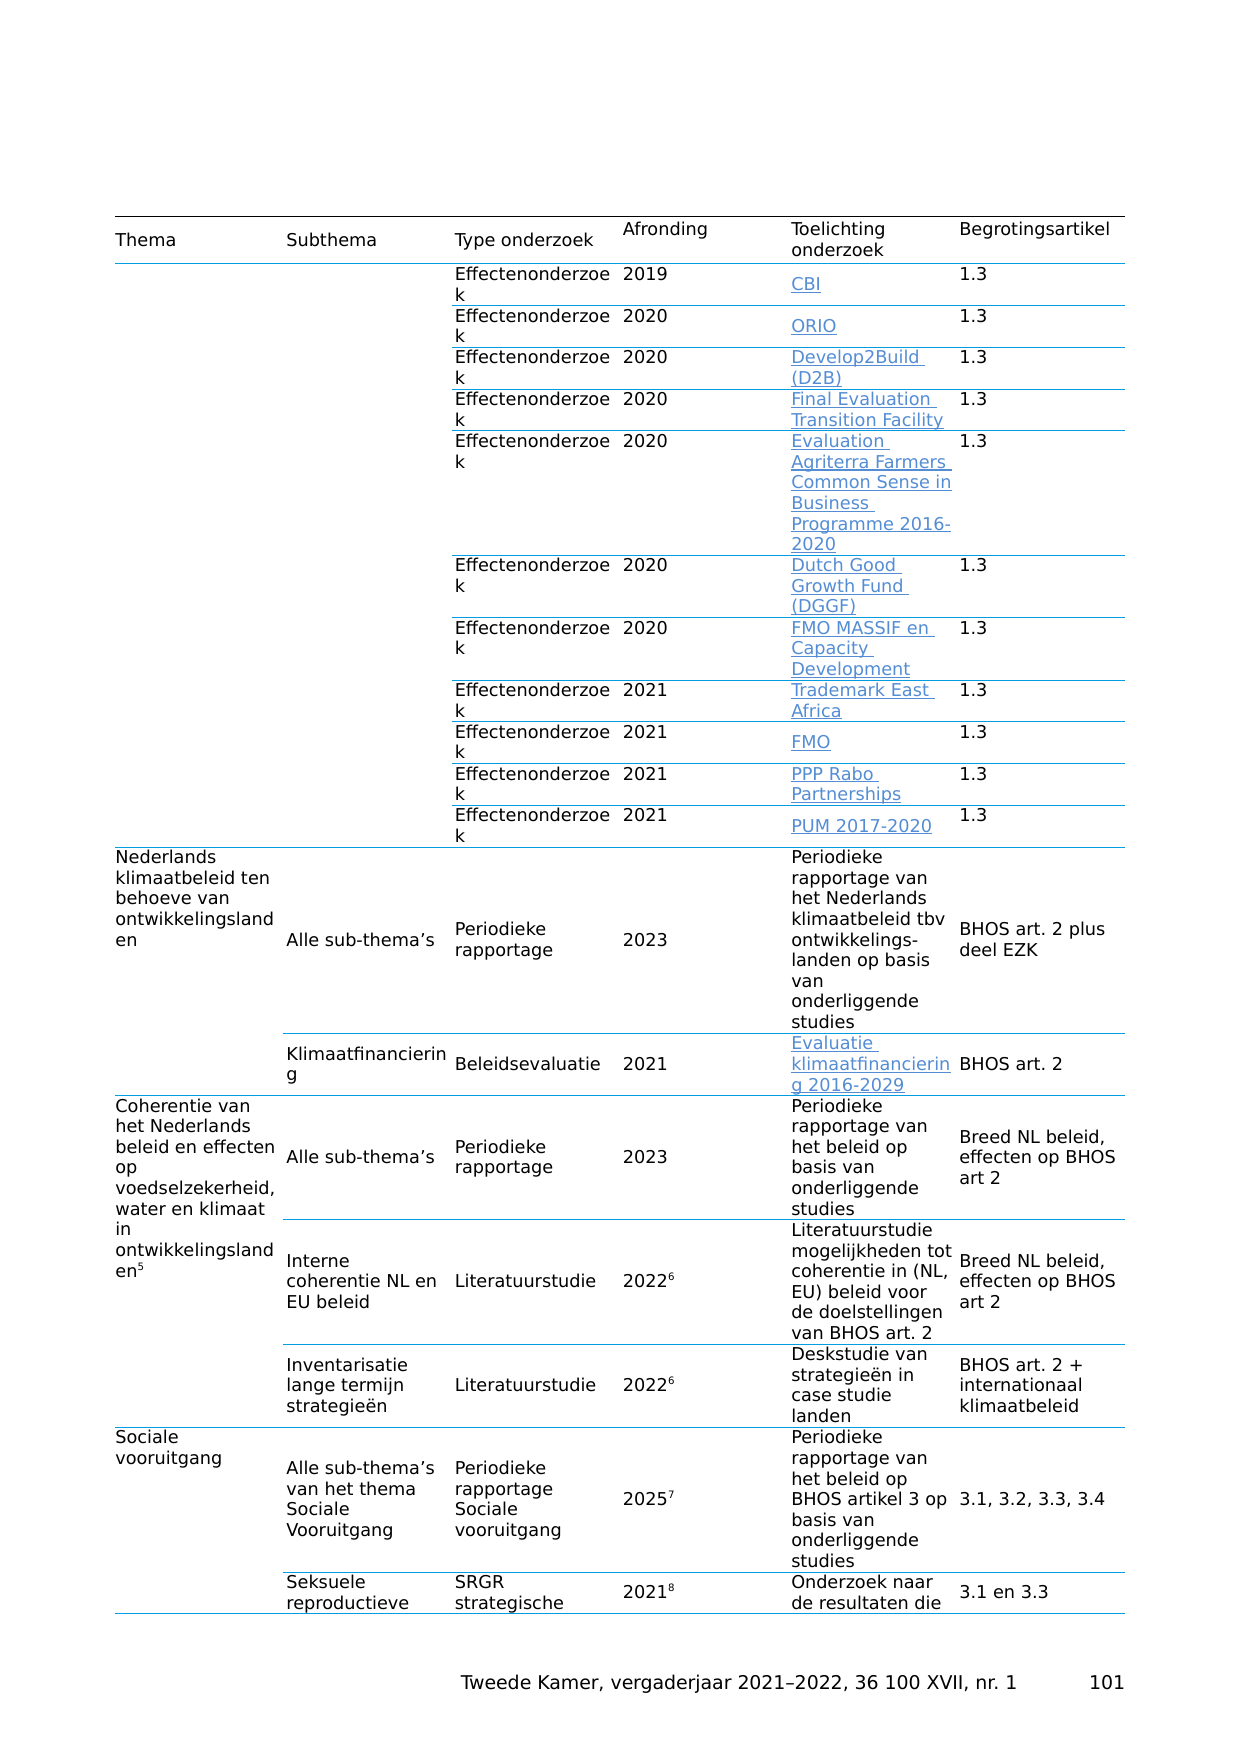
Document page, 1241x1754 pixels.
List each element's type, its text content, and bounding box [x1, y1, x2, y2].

table_cell Afronding [620, 217, 788, 263]
table_cell Effectenonderzoek [452, 264, 620, 305]
table_cell Literatuurstudie mogelijkheden tot coherentie in (NL, EU) beleid voor de doelstellingen van BHOS art. 2 [788, 1220, 956, 1344]
table_cell Inventarisatie lange termijn strategieën [283, 1345, 452, 1427]
table_cell CBI [788, 264, 956, 305]
table_cell 1.3 [956, 764, 1125, 805]
table_cell 2021 [620, 806, 788, 847]
table_cell [283, 264, 452, 847]
table_cell 2021 [620, 722, 788, 763]
table_cell 2020 [620, 348, 788, 389]
table_cell Effectenonderzoek [452, 618, 620, 679]
table_cell 2021 [620, 764, 788, 805]
table_cell 1.3 [956, 556, 1125, 617]
table_cell FMO [788, 722, 956, 763]
table_cell PUM 2017-2020 [788, 806, 956, 847]
table_cell Effectenonderzoek [452, 764, 620, 805]
table_cell BHOS art. 2 + internationaal klimaatbeleid [956, 1345, 1125, 1427]
table_cell Seksuele reproductieve [283, 1573, 452, 1613]
table_cell 1.3 [956, 431, 1125, 555]
table_cell Klimaatfinanciering [283, 1034, 452, 1095]
table_cell BHOS art. 2 plus deel EZK [956, 848, 1125, 1033]
table_cell [115, 264, 283, 847]
table_cell Interne coherentie NL en EU beleid [283, 1220, 452, 1344]
table_cell Periodieke rapportage [452, 1096, 620, 1219]
table_cell Effectenonderzoek [452, 722, 620, 763]
table_cell Effectenonderzoek [452, 431, 620, 555]
table_cell 2019 [620, 264, 788, 305]
table_cell Effectenonderzoek [452, 556, 620, 617]
table_cell Thema [115, 217, 283, 263]
table_cell 1.3 [956, 264, 1125, 305]
table_cell Periodieke rapportage van het beleid op basis van onderliggende studies [788, 1096, 956, 1219]
table_cell Alle sub-thema’s van het thema Sociale Vooruitgang [283, 1428, 452, 1572]
table_cell Effectenonderzoek [452, 681, 620, 721]
table_cell Alle sub-thema’s [283, 848, 452, 1033]
table_cell Deskstudie van strategieën in case studie landen [788, 1345, 956, 1427]
table_cell 3.1 en 3.3 [956, 1573, 1125, 1613]
table_cell Trademark East Africa [788, 681, 956, 721]
table_cell 1.3 [956, 618, 1125, 679]
table_cell 2020 [620, 618, 788, 679]
table_cell 1.3 [956, 348, 1125, 389]
table_cell Type onderzoek [452, 217, 620, 263]
table_cell Begrotingsartikel [956, 217, 1125, 263]
table_cell Literatuurstudie [452, 1220, 620, 1344]
table_cell Nederlands klimaatbeleid ten behoeve van ontwikkelingslanden [115, 848, 283, 1095]
table_cell FMO MASSIF en Capacity Development [788, 618, 956, 679]
table_cell Effectenonderzoek [452, 348, 620, 389]
table_cell Alle sub-thema’s [283, 1096, 452, 1219]
table_cell Effectenonderzoek [452, 390, 620, 430]
table_cell Toelichting onderzoek [788, 217, 956, 263]
table_cell 1.3 [956, 390, 1125, 430]
table_cell 3.1, 3.2, 3.3, 3.4 [956, 1428, 1125, 1572]
table_cell Develop2Build (D2B) [788, 348, 956, 389]
table_cell 1.3 [956, 806, 1125, 847]
table_cell Breed NL beleid, effecten op BHOS art 2 [956, 1220, 1125, 1344]
table_cell 2020 [620, 431, 788, 555]
table_header Tabel 32 Afgerond evaluatie- en overig onderzoek [115, 191, 1125, 216]
table_cell 2020 [620, 306, 788, 347]
table_cell Dutch Good Growth Fund (DGGF) [788, 556, 956, 617]
table_cell 2023 [620, 1096, 788, 1219]
table_cell 2020 [620, 556, 788, 617]
table_cell 20218 [620, 1573, 788, 1613]
table_cell Literatuurstudie [452, 1345, 620, 1427]
table_cell Subthema [283, 217, 452, 263]
table_cell SRGR strategische [452, 1573, 620, 1613]
table_cell Effectenonderzoek [452, 306, 620, 347]
table_cell Periodieke rapportage van het Nederlands klimaatbeleid tbv ontwikkelings­landen op basis van onderliggende studies [788, 848, 956, 1033]
table_cell Coherentie van het Nederlands beleid en effecten op voedselzekerheid, water en klimaat in ontwikkelingslanden5 [115, 1096, 283, 1427]
table_cell 1.3 [956, 306, 1125, 347]
table_cell 20226 [620, 1345, 788, 1427]
table_cell 20226 [620, 1220, 788, 1344]
table_cell Breed NL beleid, effecten op BHOS art 2 [956, 1096, 1125, 1219]
table_cell Evaluatie klimaatfinanciering 2016-2029 [788, 1034, 956, 1095]
table_cell 1.3 [956, 681, 1125, 721]
table_cell Onderzoek naar de resultaten die [788, 1573, 956, 1613]
table_cell 20257 [620, 1428, 788, 1572]
table_cell Periodieke rapportage [452, 848, 620, 1033]
table_cell Beleidsevaluatie [452, 1034, 620, 1095]
table_cell 2021 [620, 681, 788, 721]
table_cell 2021 [620, 1034, 788, 1095]
table_cell 2020 [620, 390, 788, 430]
table_cell BHOS art. 2 [956, 1034, 1125, 1095]
table_cell Effectenonderzoek [452, 806, 620, 847]
table_cell Periodieke rapportage van het beleid op BHOS artikel 3 op basis van onderliggende studies [788, 1428, 956, 1572]
table_cell Evaluation Agriterra Farmers Common Sense in Business Programme 2016-2020 [788, 431, 956, 555]
table_cell PPP Rabo Partnerships [788, 764, 956, 805]
table_cell Final Evaluation Transition Facility [788, 390, 956, 430]
table_cell ORIO [788, 306, 956, 347]
table_cell 2023 [620, 848, 788, 1033]
table_cell Periodieke rapportage Sociale vooruitgang [452, 1428, 620, 1572]
table_cell 1.3 [956, 722, 1125, 763]
table_cell Sociale vooruitgang [115, 1428, 283, 1613]
